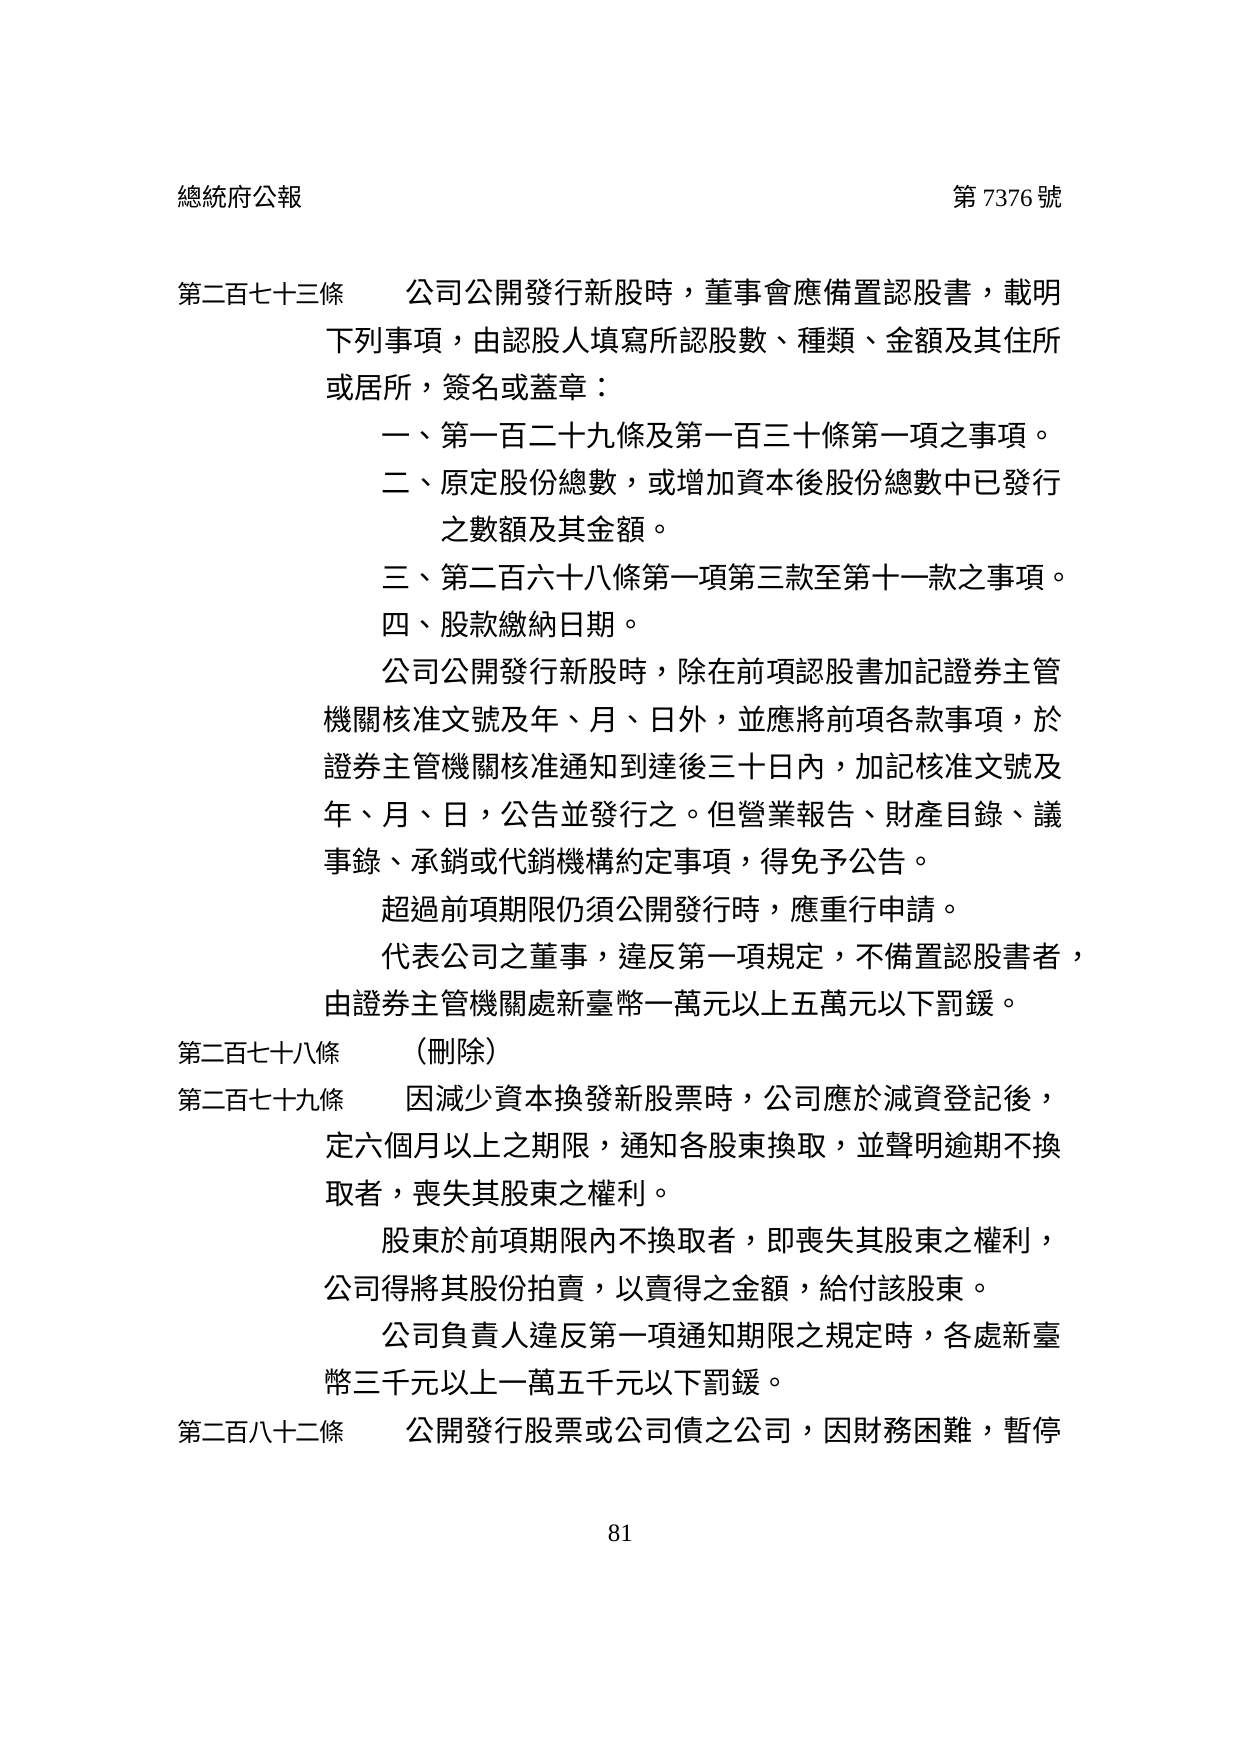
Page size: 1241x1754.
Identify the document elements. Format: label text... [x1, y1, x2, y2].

text 三、第二百六十八條第一項第三款至第十一款之事項。 [381, 550, 1063, 598]
text 超過前項期限仍須公開發行時，應重行申請。 [323, 882, 1063, 929]
text 四、股款繳納日期。 [381, 598, 1063, 645]
text 公司公開發行新股時，除在前項認股書加記證券主管機關核准文號及年、月、日外，並應將前項各款事項，於證券主管機關核准通知到達後三十日內，加記核准文號及年、月、日，公告並發行之。但營業報告、財產目錄、議事錄、承銷或代銷機構約定事項，得免予公告。 [323, 645, 1063, 882]
text 第二百八十二條 公開發行股票或公司債之公司，因財務困難，暫停 [177, 1403, 1063, 1451]
text 股東於前項期限內不換取者，即喪失其股東之權利，公司得將其股份拍賣，以賣得之金額，給付該股東。 [323, 1214, 1063, 1308]
text 代表公司之董事，違反第一項規定，不備置認股書者，由證券主管機關處新臺幣一萬元以上五萬元以下罰鍰。 [323, 929, 1063, 1024]
text 第二百七十九條 因減少資本換發新股票時，公司應於減資登記後，定六個月以上之期限，通知各股東換取，並聲明逾期不換取者，喪失其股東之權利。 [177, 1072, 1063, 1214]
text 公司負責人違反第一項通知期限之規定時，各處新臺幣三千元以上一萬五千元以下罰鍰。 [323, 1308, 1063, 1403]
text 第二百七十三條 公司公開發行新股時，董事會應備置認股書，載明下列事項，由認股人填寫所認股數、種類、金額及其住所或居所，簽名或蓋章： [177, 266, 1063, 408]
text 第二百七十八條 （刪除） [177, 1024, 1063, 1072]
text 二、原定股份總數，或增加資本後股份總數中已發行之數額及其金額。 [381, 455, 1063, 550]
text 一、第一百二十九條及第一百三十條第一項之事項。 [381, 408, 1063, 455]
